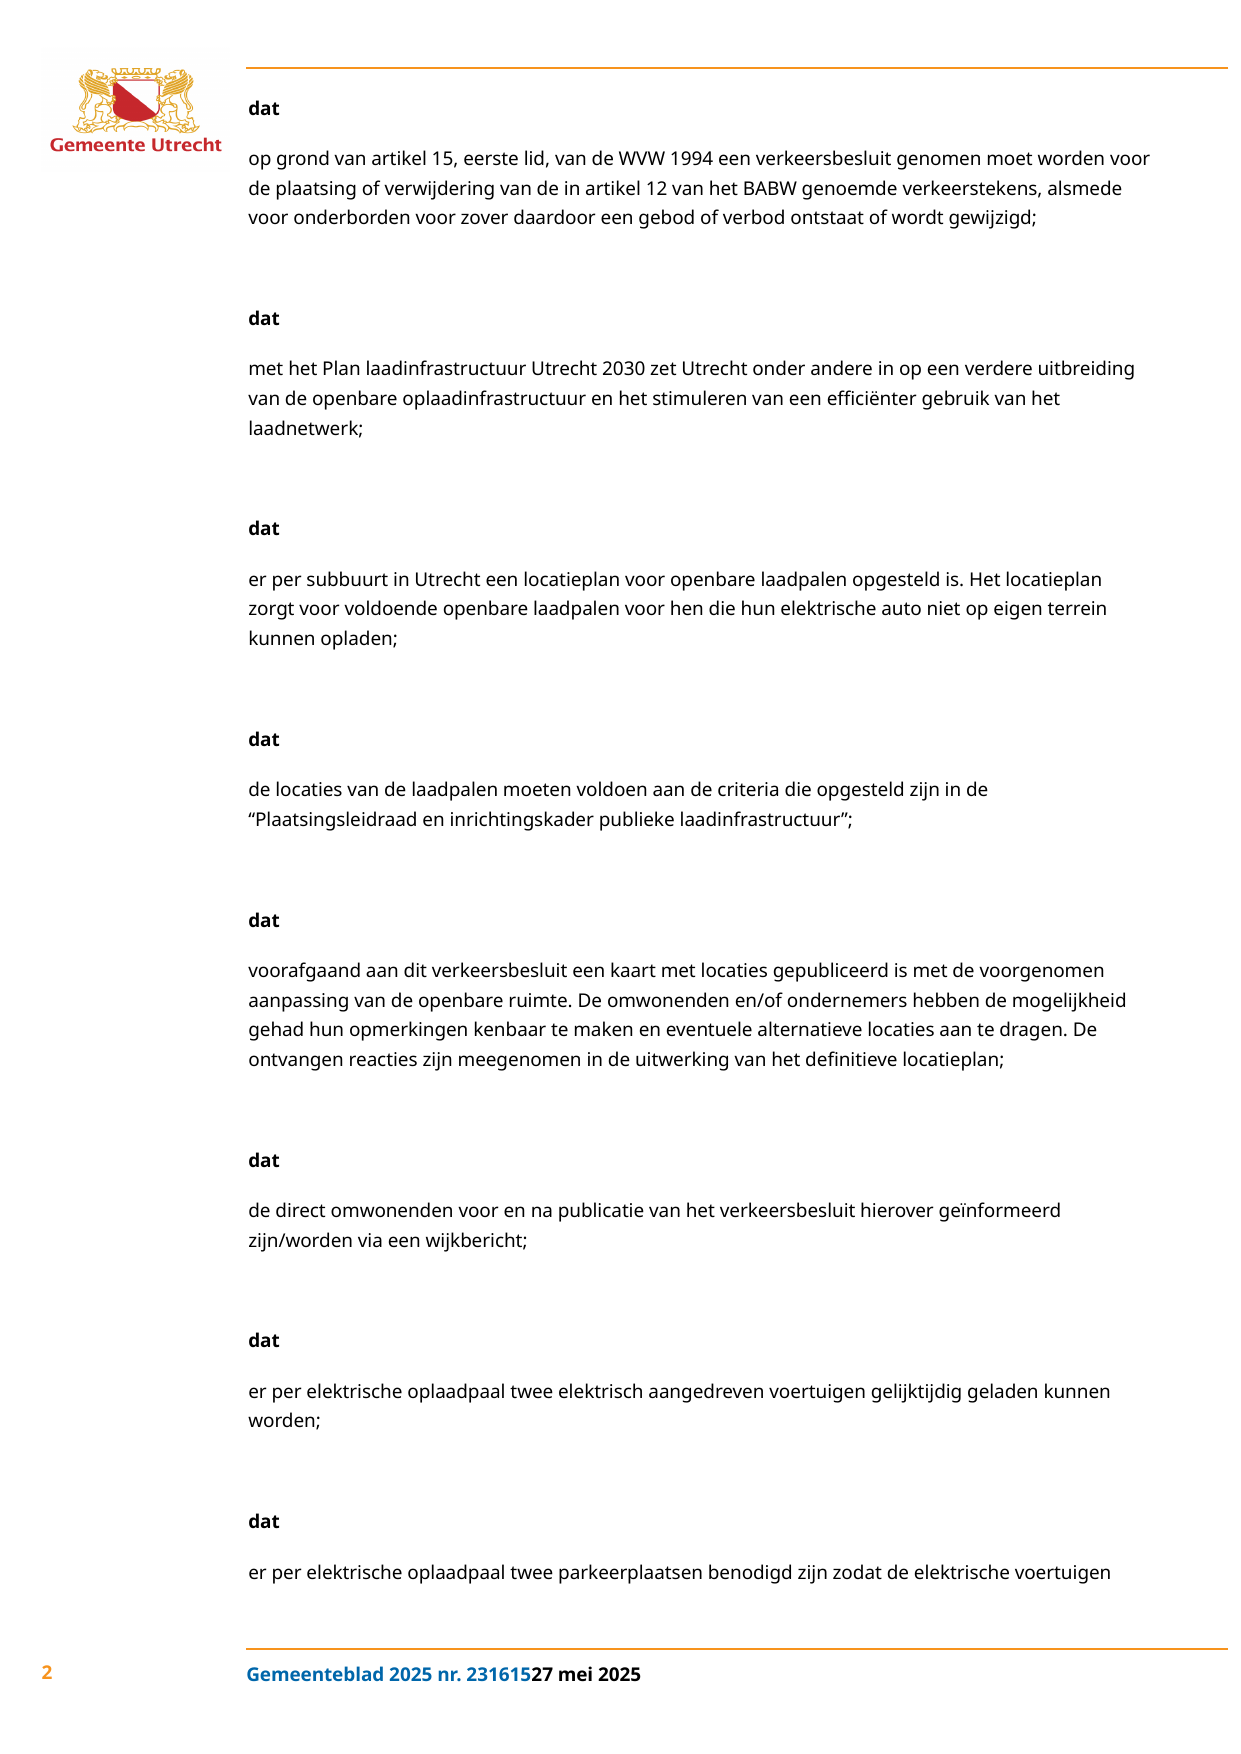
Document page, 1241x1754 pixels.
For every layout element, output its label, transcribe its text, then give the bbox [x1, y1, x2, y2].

text dat [248, 1508, 1152, 1534]
picture [41, 47, 231, 172]
text dat [248, 1328, 1152, 1353]
text dat [248, 95, 1152, 121]
text de locaties van de laadpalen moeten voldoen aan de criteria die opgesteld zijn in de “Plaatsingsleidraad en inrichtingskader publieke laadinfrastructuur”; [248, 776, 1152, 832]
text dat [248, 1147, 1152, 1173]
text op grond van artikel 15, eerste lid, van de WVW 1994 een verkeersbesluit genomen moet worden voor de plaatsing of verwijdering van de in artikel 12 van het BABW genoemde verkeerstekens, alsmede voor onderborden voor zover daardoor een gebod of verbod ontstaat of wordt gewijzigd; [248, 145, 1152, 230]
text dat [248, 907, 1152, 933]
text de direct omwonenden voor en na publicatie van het verkeersbesluit hierover geïnformeerd zijn/worden via een wijkbericht; [248, 1197, 1152, 1253]
text voorafgaand aan dit verkeersbesluit een kaart met locaties gepubliceerd is met de voorgenomen aanpassing van de openbare ruimte. De omwonenden en/of ondernemers hebben de mogelijkheid gehad hun opmerkingen kenbaar te maken en eventuele alternatieve locaties aan te dragen. De ontvangen reacties zijn meegenomen in de uitwerking van het definitieve locatieplan; [248, 957, 1152, 1072]
text dat [248, 726, 1152, 752]
text dat [248, 305, 1152, 331]
text er per elektrische oplaadpaal twee elektrisch aangedreven voertuigen gelijktijdig geladen kunnen worden; [248, 1378, 1152, 1433]
text er per subbuurt in Utrecht een locatieplan voor openbare laadpalen opgesteld is. Het locatieplan zorgt voor voldoende openbare laadpalen voor hen die hun elektrische auto niet op eigen terrein kunnen opladen; [248, 566, 1152, 651]
text met het Plan laadinfrastructuur Utrecht 2030 zet Utrecht onder andere in op een verdere uitbreiding van de openbare oplaadinfrastructuur en het stimuleren van een efficiënter gebruik van het laadnetwerk; [248, 356, 1152, 441]
text dat [248, 516, 1152, 541]
text er per elektrische oplaadpaal twee parkeerplaatsen benodigd zijn zodat de elektrische voertuigen [248, 1559, 1152, 1585]
